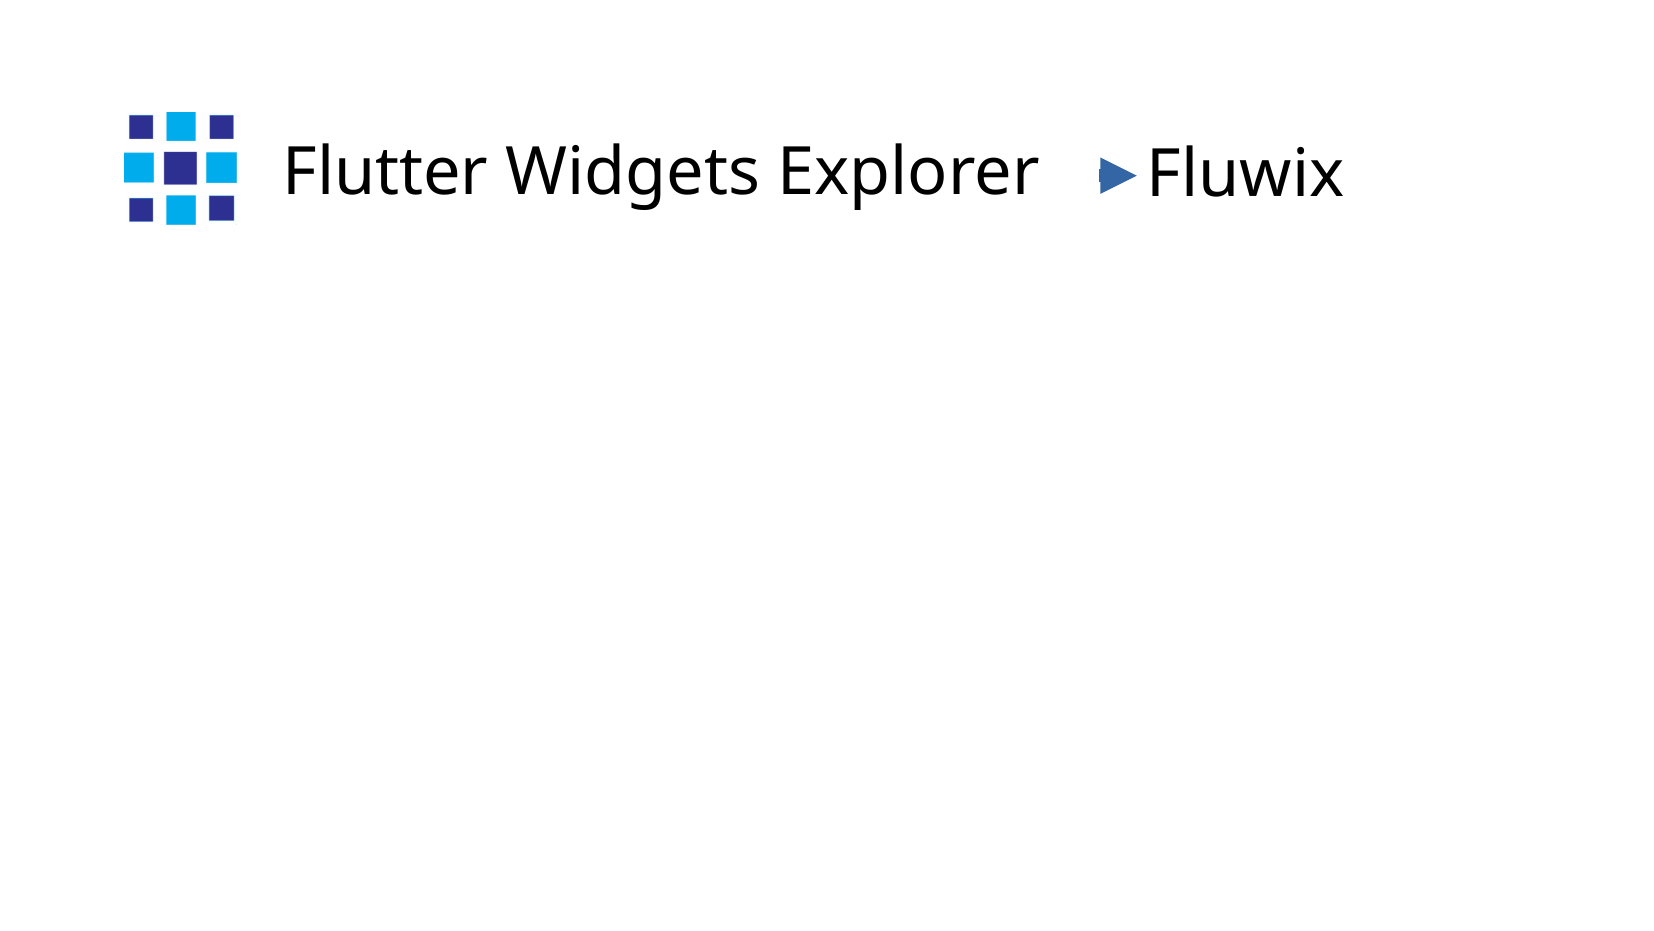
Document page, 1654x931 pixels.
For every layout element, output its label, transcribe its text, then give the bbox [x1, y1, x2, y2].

picture [124, 112, 237, 226]
text_box Fluwix [1097, 117, 1436, 214]
